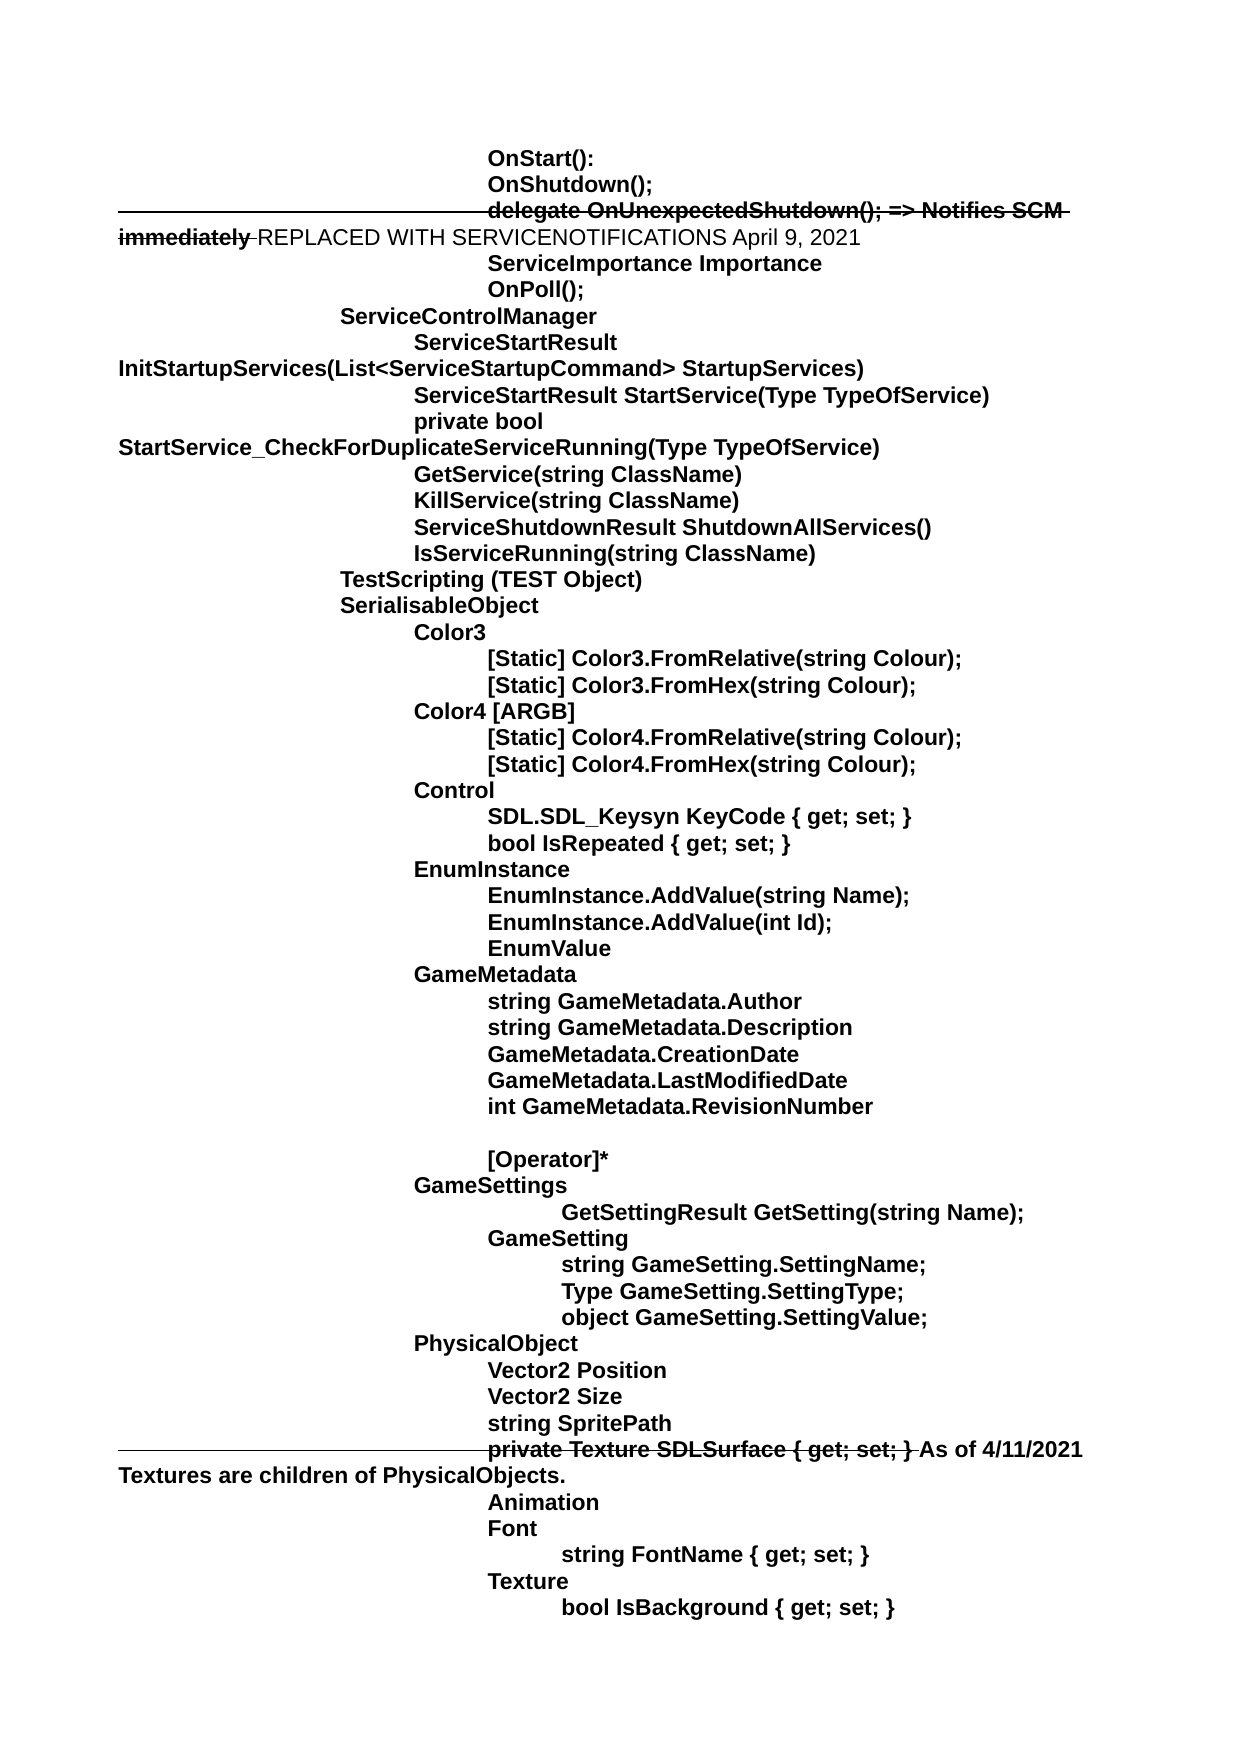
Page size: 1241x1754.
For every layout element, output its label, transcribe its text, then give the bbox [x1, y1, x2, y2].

text GameMetadata [118, 961, 1122, 988]
text string SpritePath [118, 1409, 1122, 1436]
text GameSettings [118, 1172, 1122, 1199]
text bool IsBackground { get; set; } [118, 1594, 1122, 1620]
text ServiceStartResult InitStartupServices(List<ServiceStartupCommand> StartupServices) [118, 329, 1122, 382]
text Animation [118, 1488, 1122, 1515]
text EnumValue [118, 935, 1122, 961]
text Font [118, 1515, 1122, 1541]
text string GameMetadata.Description [118, 1014, 1122, 1041]
text IsServiceRunning(string ClassName) [118, 540, 1122, 566]
text EnumInstance.AddValue(string Name); [118, 882, 1122, 909]
text [Static] Color3.FromHex(string Colour); [118, 672, 1122, 698]
text private bool StartService_CheckForDuplicateServiceRunning(Type TypeOfService) [118, 408, 1122, 461]
text int GameMetadata.RevisionNumber [118, 1093, 1122, 1119]
text string FontName { get; set; } [118, 1541, 1122, 1568]
text OnPoll(); [118, 276, 1122, 303]
text [Operator]* [118, 1146, 1122, 1172]
text OnShutdown(); [118, 171, 1122, 197]
text [Static] Color3.FromRelative(string Colour); [118, 645, 1122, 672]
text ServiceStartResult StartService(Type TypeOfService) [118, 382, 1122, 408]
text TestScripting (TEST Object) SerialisableObject [118, 566, 1122, 619]
text Color3 [118, 619, 1122, 645]
text Vector2 Size [118, 1383, 1122, 1409]
text [Static] Color4.FromHex(string Colour); [118, 751, 1122, 777]
text Color4 [ARGB] [118, 698, 1122, 724]
text string GameMetadata.Author [118, 988, 1122, 1014]
text [Static] Color4.FromRelative(string Colour); [118, 724, 1122, 751]
text private Texture SDLSurface { get; set; } As of 4/11/2021 Textures are children of PhysicalObjects. [118, 1436, 1122, 1488]
text GetSettingResult GetSetting(string Name); [118, 1199, 1122, 1225]
text object GameSetting.SettingValue; [118, 1304, 1122, 1330]
text GameMetadata.CreationDate [118, 1041, 1122, 1067]
text GetService(string ClassName) [118, 461, 1122, 487]
text Texture [118, 1568, 1122, 1594]
text EnumInstance.AddValue(int Id); [118, 909, 1122, 935]
text GameSetting [118, 1225, 1122, 1251]
text PhysicalObject [118, 1330, 1122, 1357]
text EnumInstance [118, 856, 1122, 882]
text ServiceShutdownResult ShutdownAllServices() [118, 513, 1122, 540]
text Type GameSetting.SettingType; [118, 1278, 1122, 1304]
text ServiceControlManager [118, 303, 1122, 329]
text Vector2 Position [118, 1357, 1122, 1383]
text GameMetadata.LastModifiedDate [118, 1067, 1122, 1093]
text ServiceImportance Importance [118, 250, 1122, 276]
text SDL.SDL_Keysyn KeyCode { get; set; } [118, 803, 1122, 830]
text KillService(string ClassName) [118, 487, 1122, 513]
text Control [118, 777, 1122, 803]
text bool IsRepeated { get; set; } [118, 830, 1122, 856]
text string GameSetting.SettingName; [118, 1251, 1122, 1278]
text OnStart(): [118, 144, 1122, 171]
text delegate OnUnexpectedShutdown(); => Notifies SCM immediately REPLACED WITH SERVICENOTIFICATIONS April 9, 2021 [118, 197, 1122, 250]
